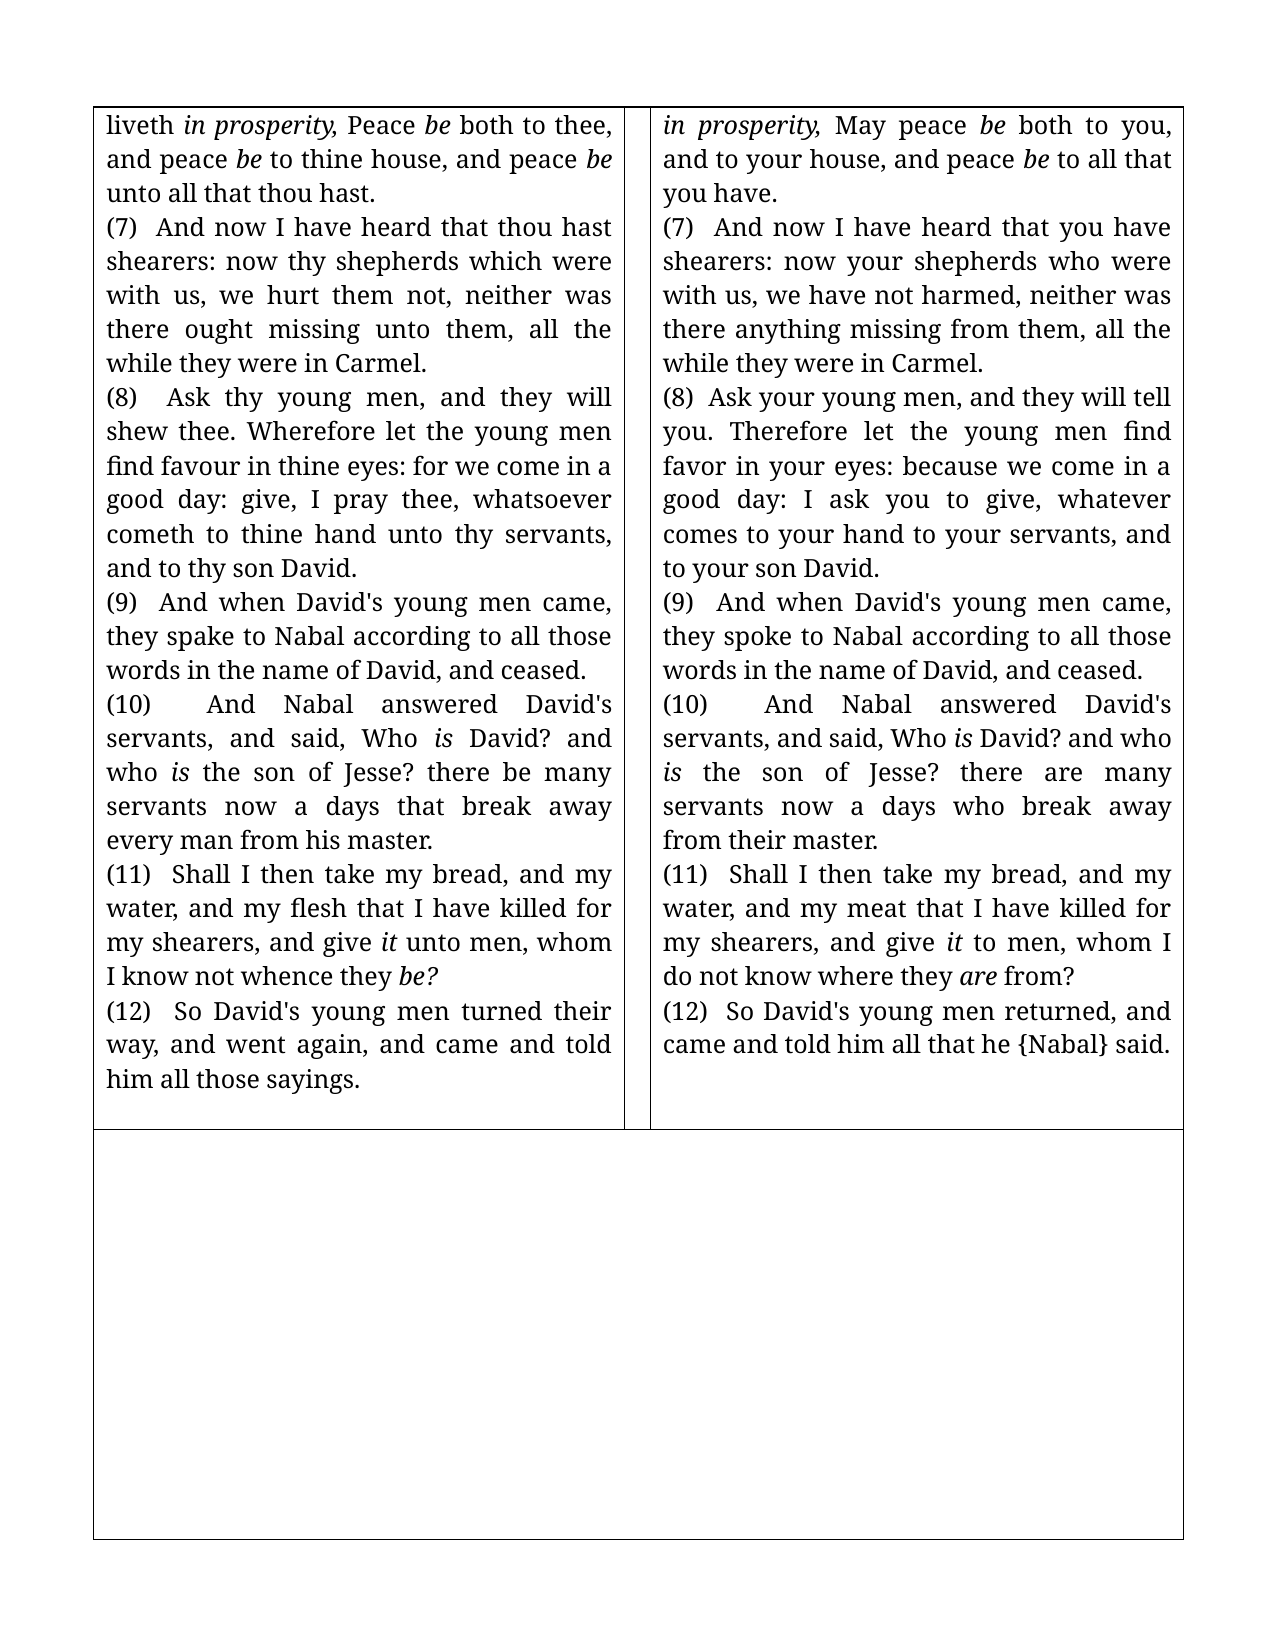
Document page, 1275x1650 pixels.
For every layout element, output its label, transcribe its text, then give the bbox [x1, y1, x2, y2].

table_cell [94, 1130, 1183, 1539]
table_cell [625, 108, 650, 1129]
table_cell in prosperity, May peace be both to you, and to your house, and peace be to all that you have. (7) And now I have heard that you have shearers: now your shepherds who were with us, we have not harmed, neither was there anything missing from them, all the while they were in Carmel. (8) Ask your young men, and they will tell you. Therefore let the young men find favor in your eyes: because we come in a good day: I ask you to give, whatever comes to your hand to your servants, and to your son David. (9) And when David's young men came, they spoke to Nabal according to all those words in the name of David, and ceased. (10) And Nabal answered David's servants, and said, Who is David? and who is the son of Jesse? there are many servants now a days who break away from their master. (11) Shall I then take my bread, and my water, and my meat that I have killed for my shearers, and give it to men, whom I do not know where they are from? (12) So David's young men returned, and came and told him all that he {Nabal} said. [651, 108, 1183, 1129]
table_cell liveth in prosperity, Peace be both to thee, and peace be to thine house, and peace be unto all that thou hast. (7) And now I have heard that thou hast shearers: now thy shepherds which were with us, we hurt them not, neither was there ought missing unto them, all the while they were in Carmel. (8) Ask thy young men, and they will shew thee. Wherefore let the young men find favour in thine eyes: for we come in a good day: give, I pray thee, whatsoever cometh to thine hand unto thy servants, and to thy son David. (9) And when David's young men came, they spake to Nabal according to all those words in the name of David, and ceased. (10) And Nabal answered David's servants, and said, Who is David? and who is the son of Jesse? there be many servants now a days that break away every man from his master. (11) Shall I then take my bread, and my water, and my flesh that I have killed for my shearers, and give it unto men, whom I know not whence they be? (12) So David's young men turned their way, and went again, and came and told him all those sayings. [94, 108, 624, 1129]
